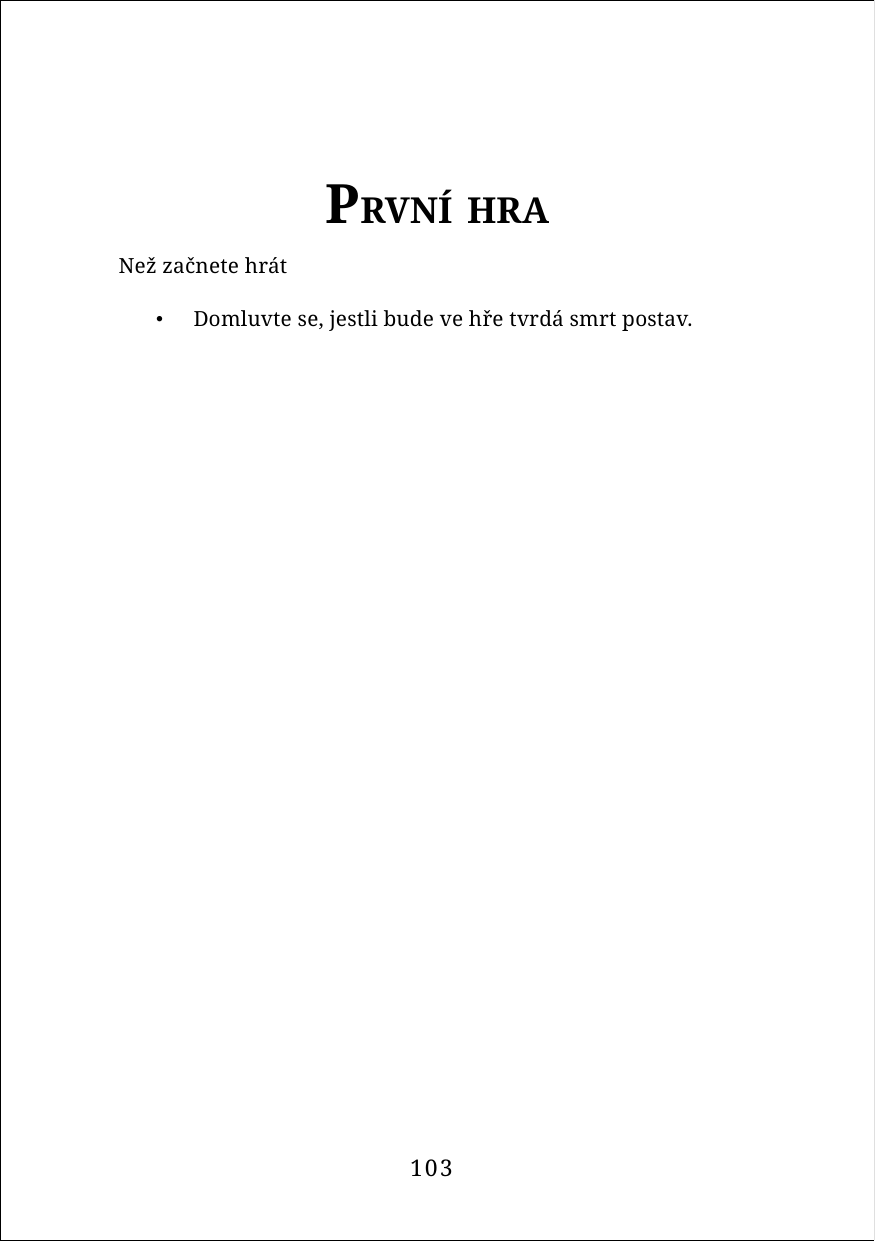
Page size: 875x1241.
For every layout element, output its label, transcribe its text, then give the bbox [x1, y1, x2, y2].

text Než začnete hrát [118, 251, 756, 279]
subtitle První hra [118, 166, 756, 239]
list Domluvte se, jestli bude ve hře tvrdá smrt postav. [156, 304, 756, 333]
